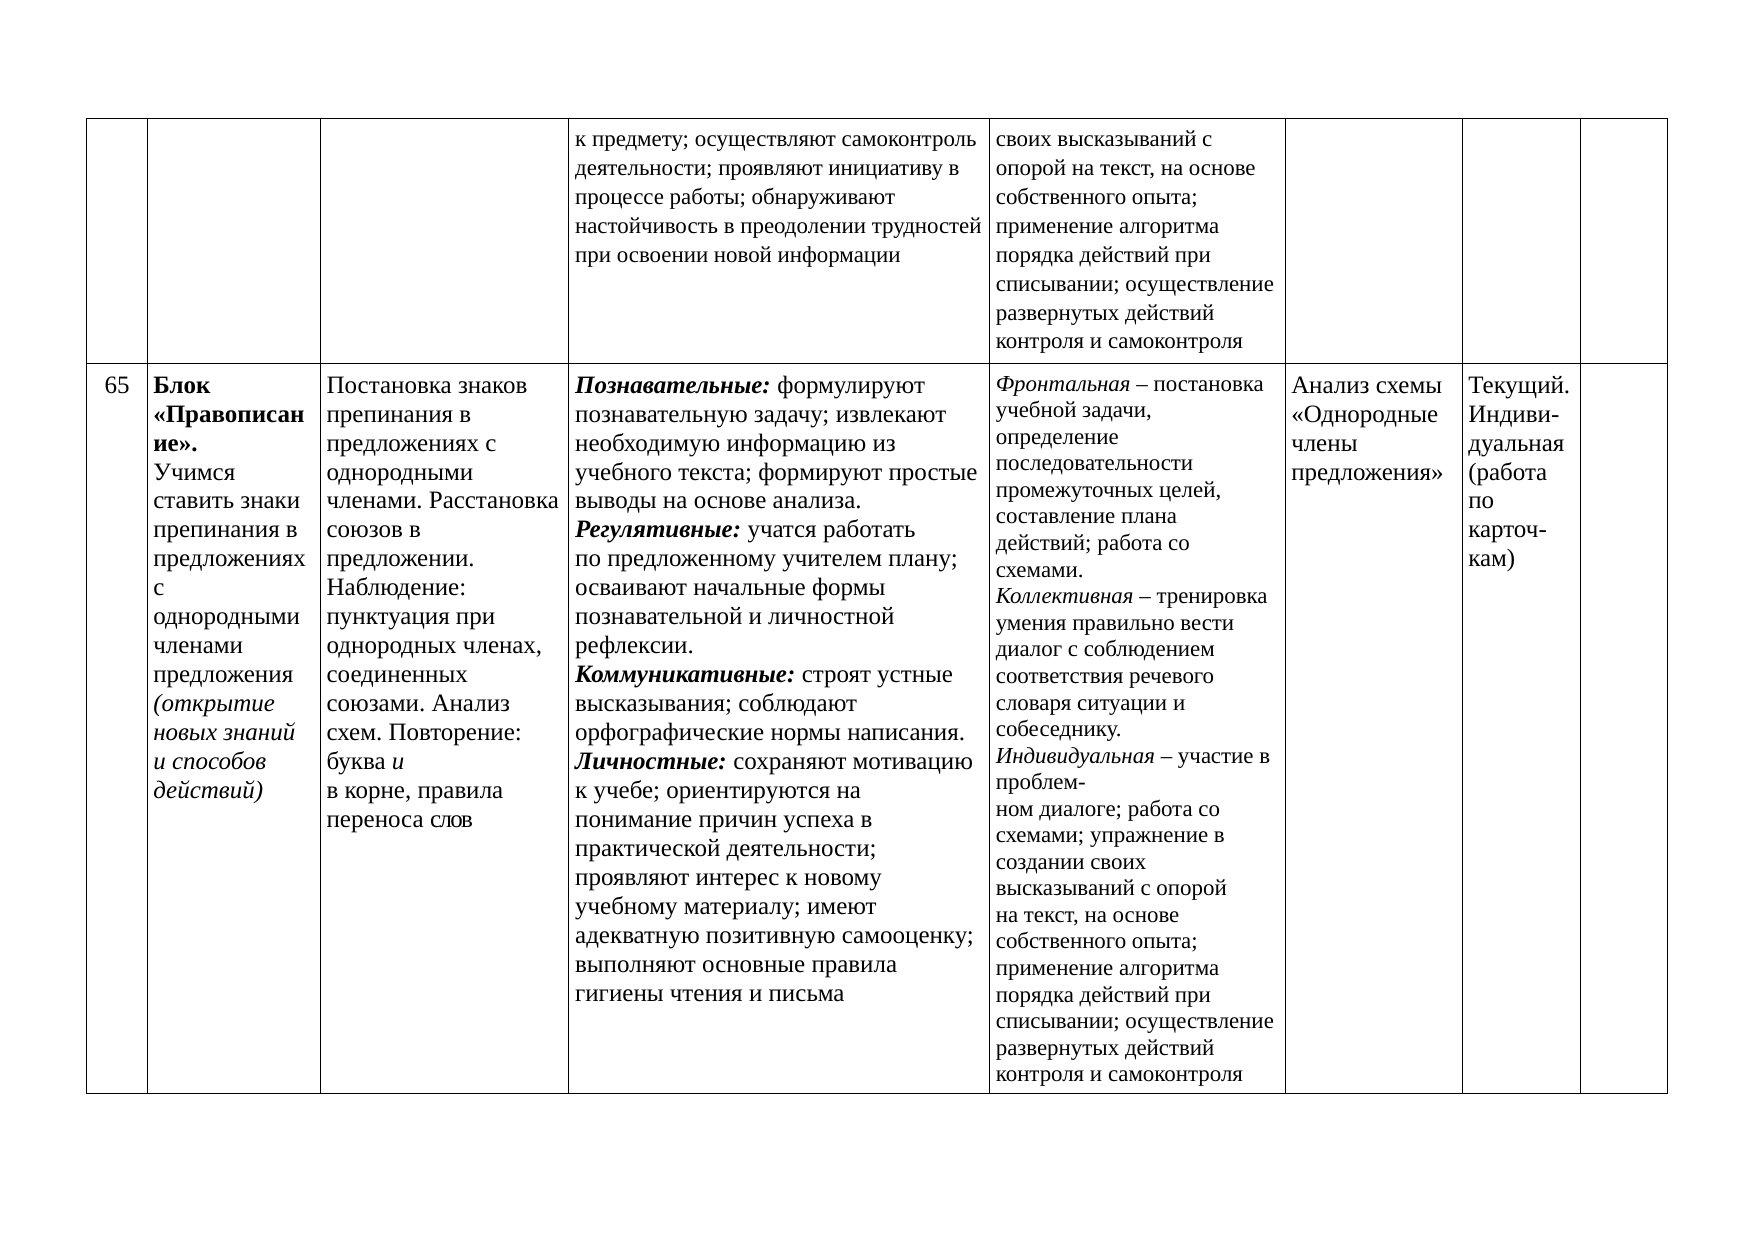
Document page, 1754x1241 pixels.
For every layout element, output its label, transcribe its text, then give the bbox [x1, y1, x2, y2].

table_cell [1286, 119, 1462, 363]
table_cell Блок «Правописание». Учимся ставить знаки препинания в предложениях с однородными членами предложения (открытие новых знаний и способов действий) [148, 364, 320, 1093]
table_cell [1581, 364, 1667, 1093]
table_cell к предмету; осуществляют самоконтроль деятельности; проявляют инициативу в процессе работы; обнаруживают настойчивость в преодолении трудностей при освоении новой информации [569, 119, 989, 363]
table_cell Анализ схемы «Однородные члены предложения» [1286, 364, 1462, 1093]
table_cell [321, 119, 568, 363]
table_cell [1463, 119, 1580, 363]
table_cell [87, 119, 147, 363]
table_cell Постановка знаков препинания в предложениях с однородными членами. Расстановка союзов в предложении. Наблюдение: пунктуация при однородных членах, соединенных союзами. Анализ схем. Повторение: буква и в корне, правила переноса слов [321, 364, 568, 1093]
table_cell Познавательные: формулируют познавательную задачу; извлекают необходимую информацию из учебного текста; формируют простые выводы на основе анализа. Регулятивные: учатся работать по предложенному учителем плану; осваивают начальные формы познавательной и личностной рефлексии. Коммуникативные: строят устные высказывания; соблюдают орфографические нормы написания. Личностные: сохраняют мотивацию к учебе; ориентируются на понимание причин успеха в практической деятельности; проявляют интерес к новому учебному материалу; имеют адекватную позитивную самооценку; выполняют основные правила гигиены чтения и письма [569, 364, 989, 1093]
table_cell Текущий. Индиви-дуальная (работа по карточ-кам) [1463, 364, 1580, 1093]
table_cell [148, 119, 320, 363]
table_cell своих высказываний с опорой на текст, на основе собственного опыта; применение алгоритма порядка действий при списывании; осуществление развернутых действий контроля и самоконтроля [990, 119, 1285, 363]
table_cell Фронтальная – постановка учебной задачи, определение последовательности промежуточных целей, составление плана действий; работа со схемами. Коллективная – тренировка умения правильно вести диалог с соблюдением соответствия речевого словаря ситуации и собеседнику. Индивидуальная – участие в проблем- ном диалоге; работа со схемами; упражнение в создании своих высказываний с опорой на текст, на основе собственного опыта; применение алгоритма порядка действий при списывании; осуществление развернутых действий контроля и самоконтроля [990, 364, 1285, 1093]
table_cell [1581, 119, 1667, 363]
table_cell 65 [87, 364, 147, 1093]
